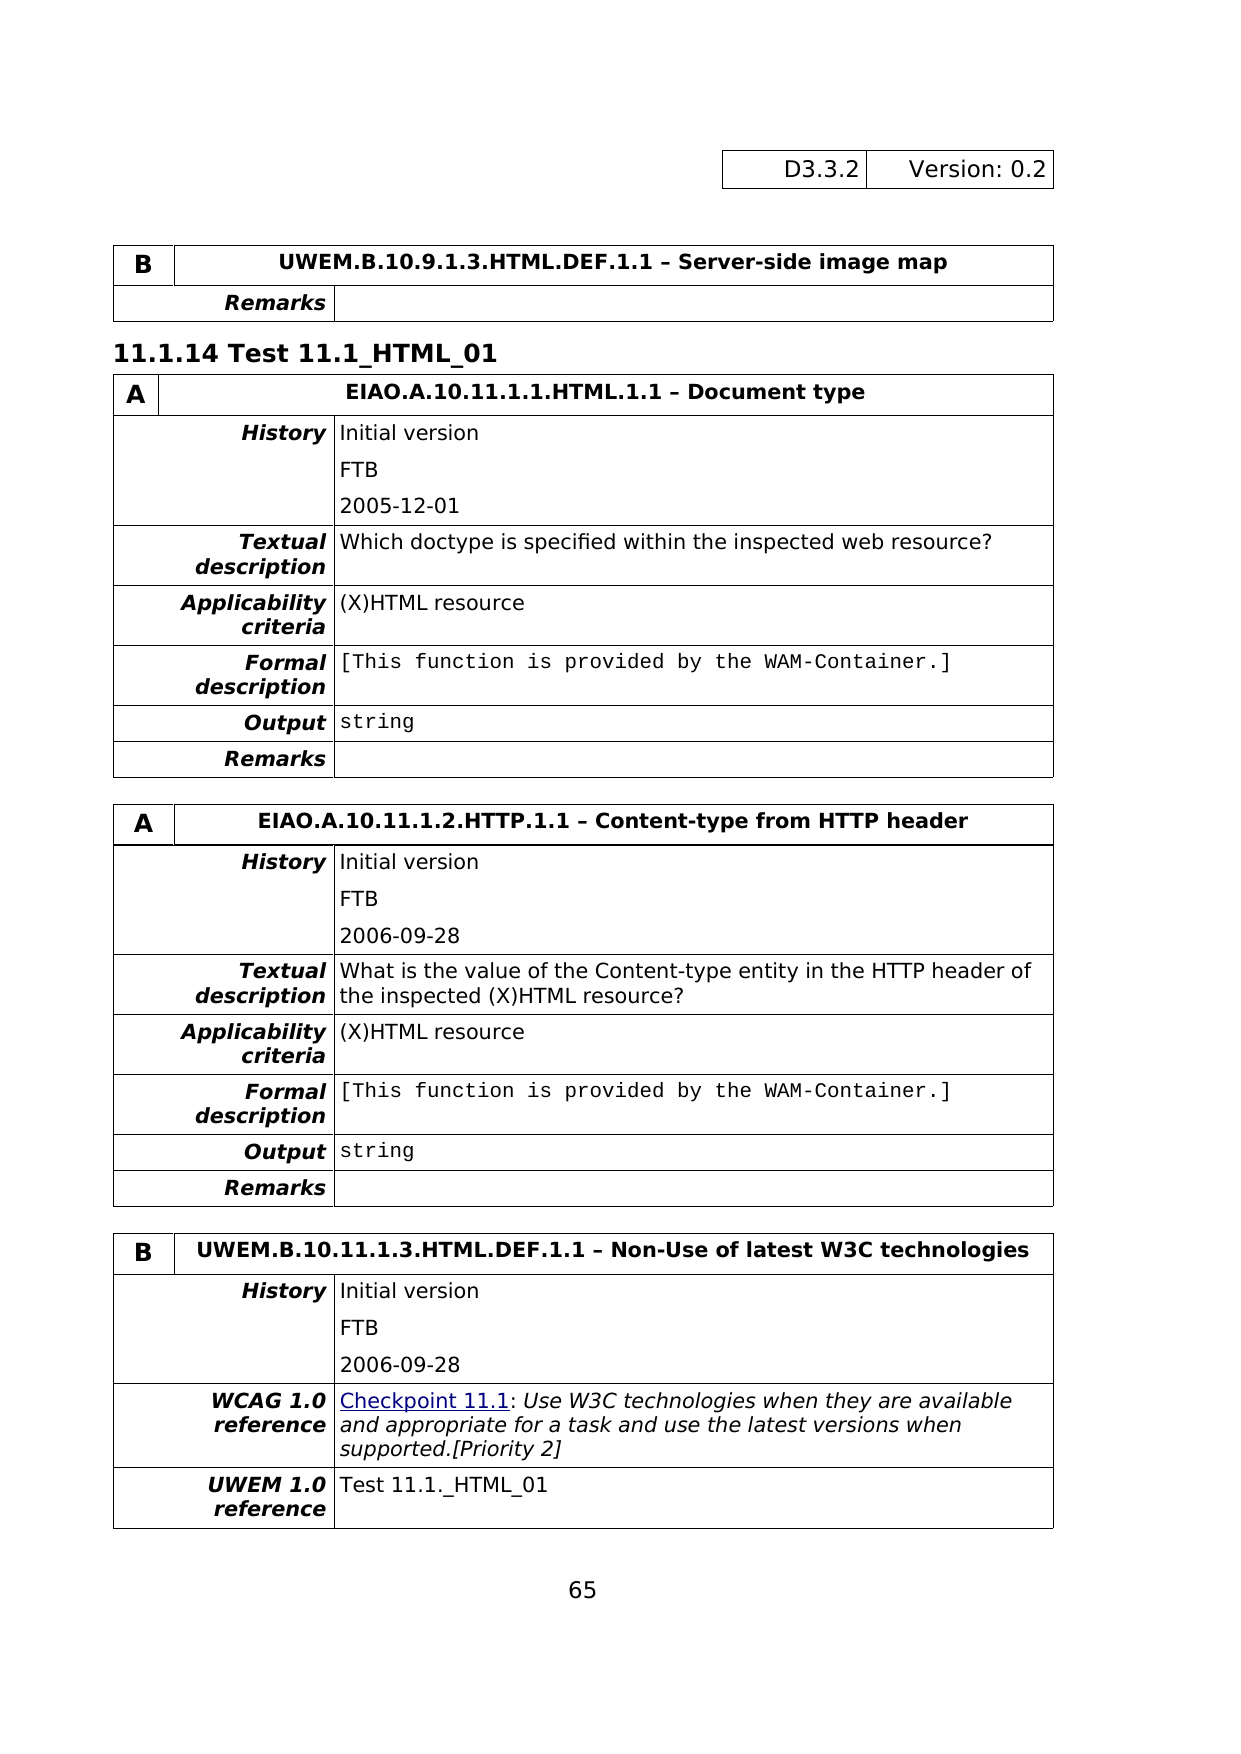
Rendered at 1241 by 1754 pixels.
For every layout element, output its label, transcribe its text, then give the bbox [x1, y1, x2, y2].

table_cell [This function is provided by the WAM-Container.] [335, 646, 1053, 705]
table_cell Textual description [114, 526, 333, 585]
table_cell History [114, 416, 333, 525]
table_cell What is the value of the Content-type entity in the HTTP header of the inspected (X)HTML resource? [335, 955, 1053, 1014]
table_cell Textual description [114, 955, 333, 1014]
table_cell History [114, 846, 333, 954]
table_cell Output [114, 1135, 333, 1170]
table_cell Applicability criteria [114, 1015, 333, 1074]
table_header EIAO.A.10.11.1.2.HTTP.1.1 – Content-type from HTTP header [175, 805, 1053, 844]
table_header UWEM.B.10.11.1.3.HTML.DEF.1.1 – Non-Use of latest W3C technologies [175, 1234, 1053, 1274]
table_cell Test 11.1._HTML_01 [335, 1468, 1053, 1528]
table_cell string [335, 1135, 1053, 1170]
table_cell string [335, 706, 1053, 741]
table_header A [114, 805, 173, 844]
table_header B [114, 1234, 173, 1274]
table_header EIAO.A.10.11.1.1.HTML.1.1 – Document type [159, 375, 1053, 415]
table_cell Remarks [114, 1171, 333, 1206]
table_header B [114, 246, 173, 285]
table_cell Output [114, 706, 333, 741]
table_cell Formal description [114, 646, 333, 705]
table_cell Formal description [114, 1075, 333, 1134]
table_cell UWEM 1.0 reference [114, 1468, 334, 1528]
table_cell Initial version FTB 2006-09-28 [335, 1275, 1053, 1383]
table_cell (X)HTML resource [335, 586, 1053, 645]
table_cell Initial version FTB 2006-09-28 [335, 846, 1053, 954]
table_cell WCAG 1.0 reference [114, 1384, 334, 1467]
table_cell (X)HTML resource [335, 1015, 1053, 1074]
table_header A [114, 375, 158, 415]
table_header UWEM.B.10.9.1.3.HTML.DEF.1.1 – Server-side image map [175, 246, 1053, 285]
table_cell History [114, 1275, 334, 1383]
table_cell [This function is provided by the WAM-Container.] [335, 1075, 1053, 1134]
table_cell Checkpoint 11.1: Use W3C technologies when they are available and appropriate for a task and use the latest versions when supported.[Priority 2] [335, 1384, 1053, 1467]
table_cell Initial version FTB 2005-12-01 [335, 416, 1053, 525]
table_cell Remarks [114, 286, 334, 321]
table_cell Which doctype is specified within the inspected web resource? [335, 526, 1053, 585]
table_cell [335, 1171, 1053, 1206]
table_cell Remarks [114, 742, 333, 777]
table_cell [335, 742, 1053, 777]
table_cell Applicability criteria [114, 586, 333, 645]
subtitle Test 11.1_HTML_01 [112, 339, 1053, 368]
table_cell [335, 286, 1053, 321]
